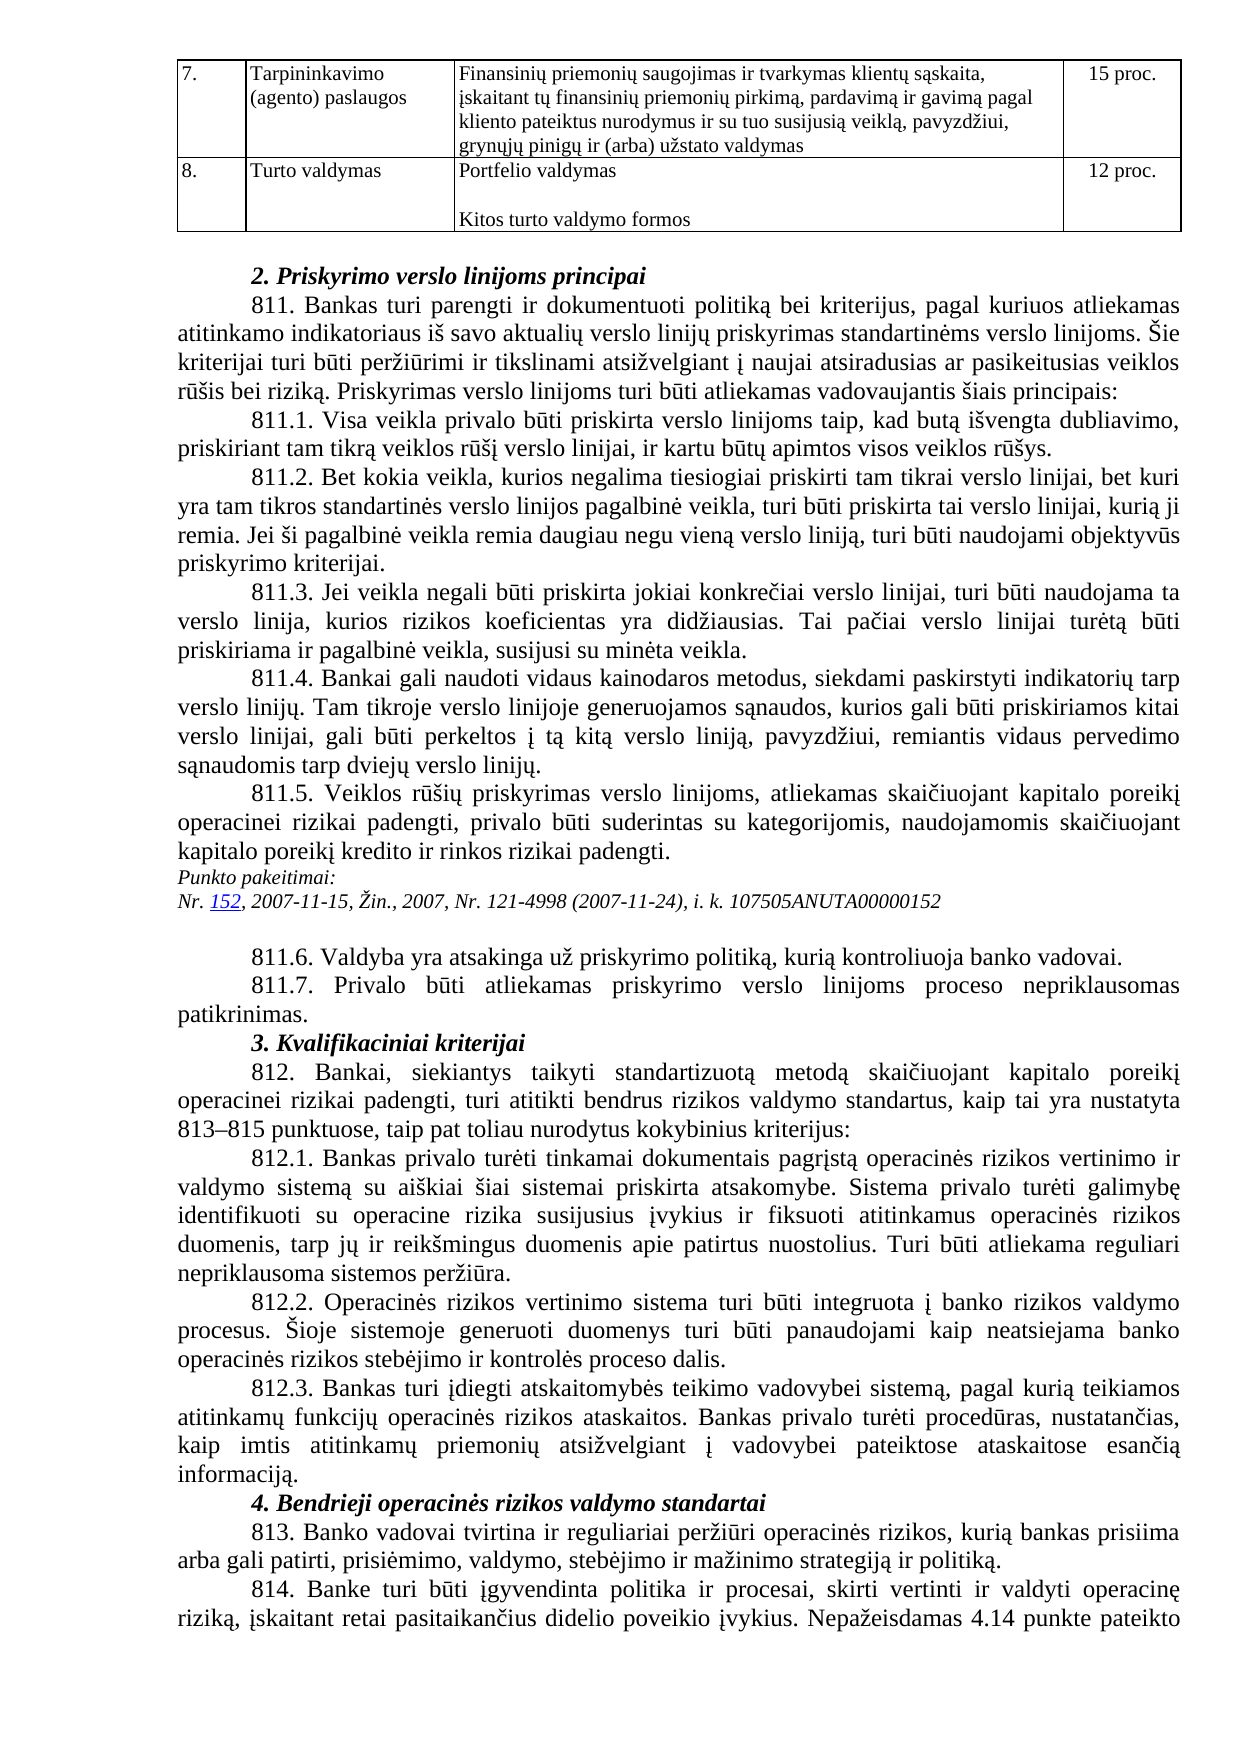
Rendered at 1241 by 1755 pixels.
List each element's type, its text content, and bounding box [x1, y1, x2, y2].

table_cell Tarpininkavimo (agento) paslaugos [247, 61, 454, 157]
text 3. Kvalifikaciniai kriterijai [177, 1028, 1181, 1057]
text 811.2. Bet kokia veikla, kurios negalima tiesiogiai priskirti tam tikrai verslo linijai, bet kuri yra tam tikros standartinės verslo linijos pagalbinė veikla, turi būti priskirta tai verslo linijai, kurią ji remia. Jei ši pagalbinė veikla remia daugiau negu vieną verslo liniją, turi būti naudojami objektyvūs priskyrimo kriterijai. [177, 462, 1181, 577]
text 811.3. Jei veikla negali būti priskirta jokiai konkrečiai verslo linijai, turi būti naudojama ta verslo linija, kurios rizikos koeficientas yra didžiausias. Tai pačiai verslo linijai turėtą būti priskiriama ir pagalbinė veikla, susijusi su minėta veikla. [177, 577, 1181, 663]
table_cell 15 proc. [1064, 61, 1180, 157]
text 812.3. Bankas turi įdiegti atskaitomybės teikimo vadovybei sistemą, pagal kurią teikiamos atitinkamų funkcijų operacinės rizikos ataskaitos. Bankas privalo turėti procedūras, nustatančias, kaip imtis atitinkamų priemonių atsižvelgiant į vadovybei pateiktose ataskaitose esančią informaciją. [177, 1373, 1181, 1488]
text 812.2. Operacinės rizikos vertinimo sistema turi būti integruota į banko rizikos valdymo procesus. Šioje sistemoje generuoti duomenys turi būti panaudojami kaip neatsiejama banko operacinės rizikos stebėjimo ir kontrolės proceso dalis. [177, 1287, 1181, 1373]
text 814. Banke turi būti įgyvendinta politika ir procesai, skirti vertinti ir valdyti operacinę riziką, įskaitant retai pasitaikančius didelio poveikio įvykius. Nepažeisdamas 4.14 punkte pateikto [177, 1574, 1181, 1632]
table_cell 7. [178, 61, 245, 157]
text 4. Bendrieji operacinės rizikos valdymo standartai [177, 1488, 1181, 1517]
text 811.5. Veiklos rūšių priskyrimas verslo linijoms, atliekamas skaičiuojant kapitalo poreikį operacinei rizikai padengti, privalo būti suderintas su kategorijomis, naudojamomis skaičiuojant kapitalo poreikį kredito ir rinkos rizikai padengti. [177, 778, 1181, 865]
table_cell 12 proc. [1064, 158, 1180, 231]
text 811. Bankas turi parengti ir dokumentuoti politiką bei kriterijus, pagal kuriuos atliekamas atitinkamo indikatoriaus iš savo aktualių verslo linijų priskyrimas standartinėms verslo linijoms. Šie kriterijai turi būti peržiūrimi ir tikslinami atsižvelgiant į naujai atsiradusias ar pasikeitusias veiklos rūšis bei riziką. Priskyrimas verslo linijoms turi būti atliekamas vadovaujantis šiais principais: [177, 290, 1181, 405]
text Punkto pakeitimai: [177, 865, 1181, 889]
table_cell 8. [178, 158, 245, 231]
text 812. Bankai, siekiantys taikyti standartizuotą metodą skaičiuojant kapitalo poreikį operacinei rizikai padengti, turi atitikti bendrus rizikos valdymo standartus, kaip tai yra nustatyta 813–815 punktuose, taip pat toliau nurodytus kokybinius kriterijus: [177, 1057, 1181, 1143]
text 811.7. Privalo būti atliekamas priskyrimo verslo linijoms proceso nepriklausomas patikrinimas. [177, 970, 1181, 1028]
text 813. Banko vadovai tvirtina ir reguliariai peržiūri operacinės rizikos, kurią bankas prisiima arba gali patirti, prisiėmimo, valdymo, stebėjimo ir mažinimo strategiją ir politiką. [177, 1517, 1181, 1574]
text 811.4. Bankai gali naudoti vidaus kainodaros metodus, siekdami paskirstyti indikatorių tarp verslo linijų. Tam tikroje verslo linijoje generuojamos sąnaudos, kurios gali būti priskiriamos kitai verslo linijai, gali būti perkeltos į tą kitą verslo liniją, pavyzdžiui, remiantis vidaus pervedimo sąnaudomis tarp dviejų verslo linijų. [177, 663, 1181, 778]
text Nr. 152, 2007-11-15, Žin., 2007, Nr. 121-4998 (2007-11-24), i. k. 107505ANUTA00000152 [177, 889, 1181, 913]
text 811.6. Valdyba yra atsakinga už priskyrimo politiką, kurią kontroliuoja banko vadovai. [177, 942, 1181, 970]
text 812.1. Bankas privalo turėti tinkamai dokumentais pagrįstą operacinės rizikos vertinimo ir valdymo sistemą su aiškiai šiai sistemai priskirta atsakomybe. Sistema privalo turėti galimybę identifikuoti su operacine rizika susijusius įvykius ir fiksuoti atitinkamus operacinės rizikos duomenis, tarp jų ir reikšmingus duomenis apie patirtus nuostolius. Turi būti atliekama reguliari nepriklausoma sistemos peržiūra. [177, 1143, 1181, 1287]
table_cell Turto valdymas [247, 158, 454, 231]
text 2. Priskyrimo verslo linijoms principai [177, 261, 1181, 290]
text 811.1. Visa veikla privalo būti priskirta verslo linijoms taip, kad butą išvengta dubliavimo, priskiriant tam tikrą veiklos rūšį verslo linijai, ir kartu būtų apimtos visos veiklos rūšys. [177, 405, 1181, 462]
